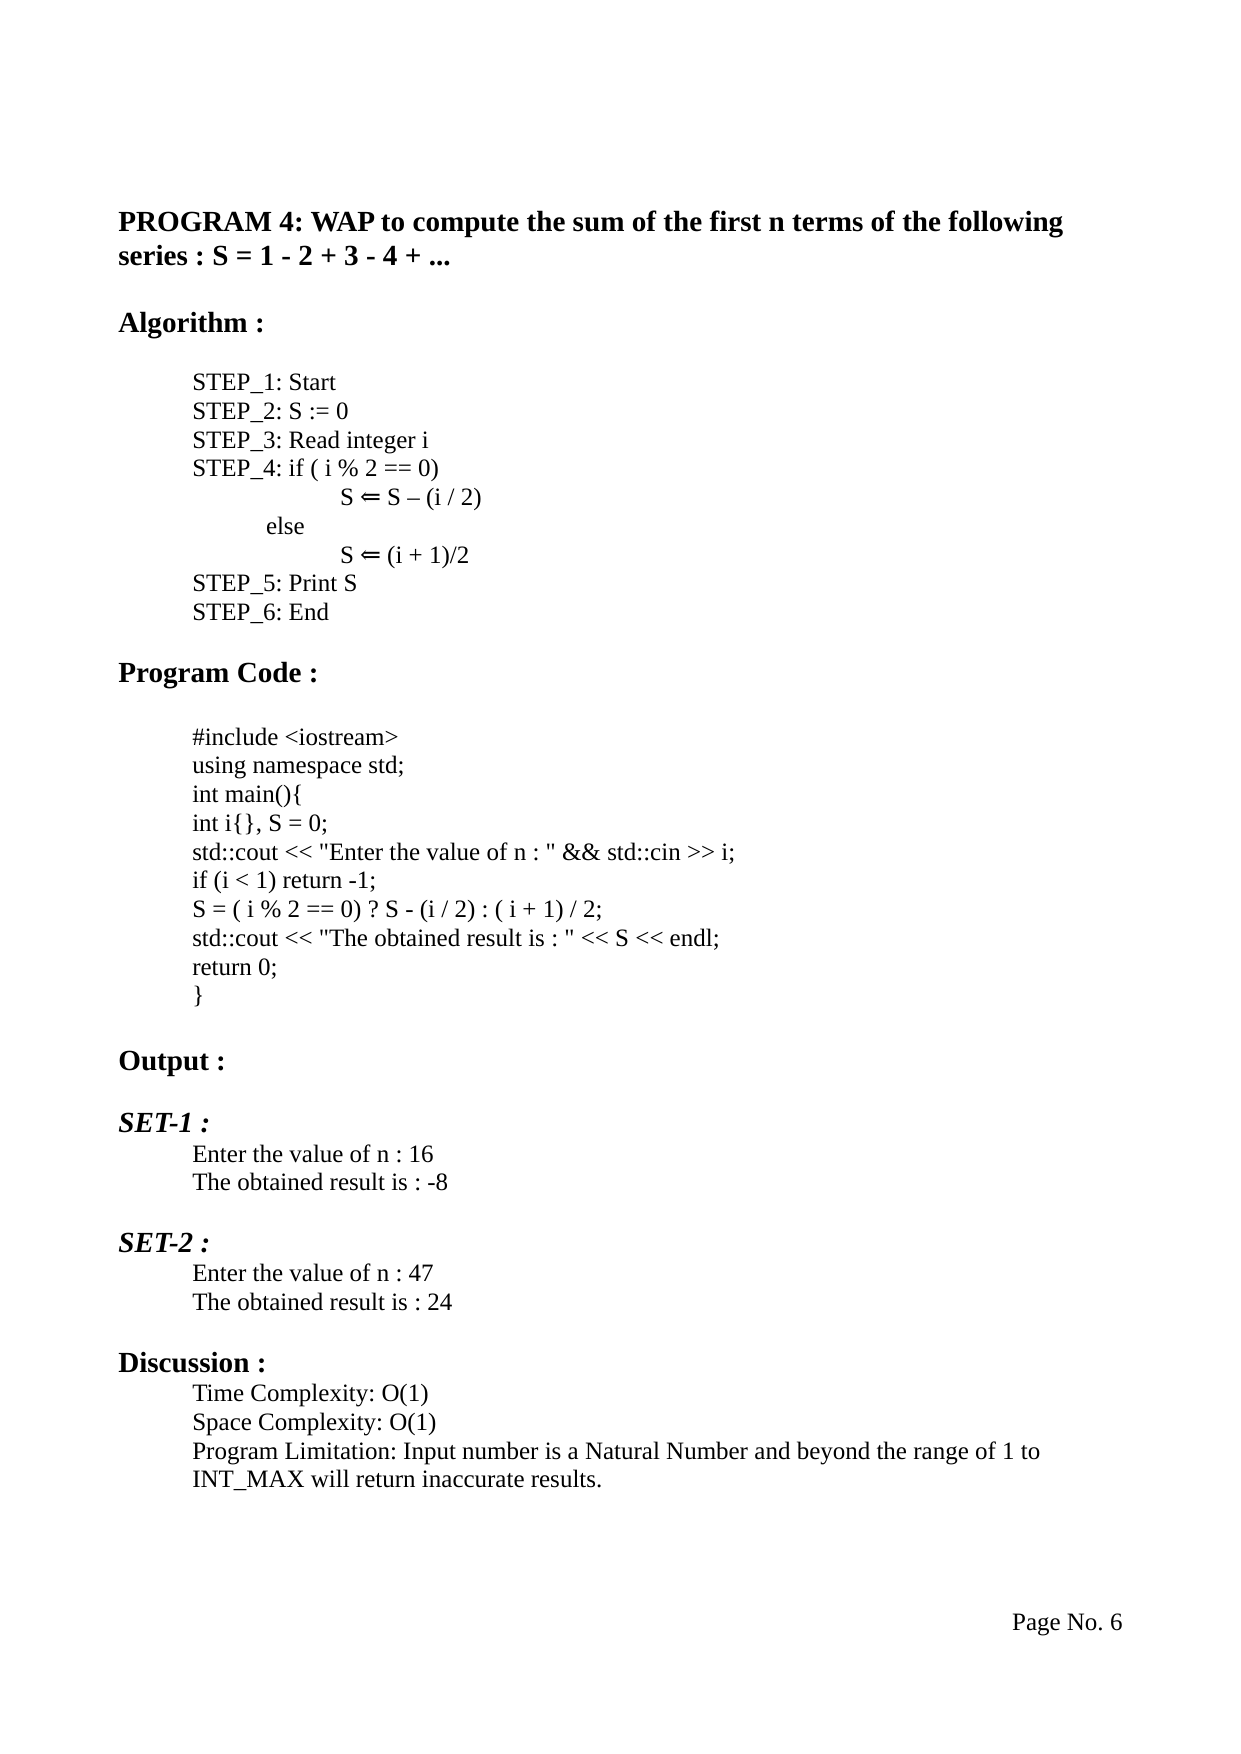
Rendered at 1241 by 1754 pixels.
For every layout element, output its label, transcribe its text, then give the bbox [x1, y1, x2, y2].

text STEP_4: if ( i % 2 == 0) [118, 453, 1122, 482]
text S ⇐ (i + 1)/2 [118, 540, 1122, 568]
text SET-1 : [118, 1105, 1122, 1139]
text Space Complexity: O(1) [118, 1407, 1122, 1436]
text Algorithm : [118, 305, 1122, 338]
text STEP_5: Print S [118, 568, 1122, 597]
text STEP_2: S := 0 [118, 396, 1122, 425]
text std::cout << "The obtained result is : " << S << endl; [118, 923, 1122, 952]
text #include <iostream> [118, 722, 1122, 751]
text SET-2 : [118, 1225, 1122, 1258]
text Program Code : [118, 655, 1122, 688]
text std::cout << "Enter the value of n : " && std::cin >> i; [118, 837, 1122, 866]
text STEP_6: End [118, 597, 1122, 626]
text The obtained result is : 24 [118, 1287, 1122, 1316]
text else [118, 511, 1122, 540]
text int i{}, S = 0; [118, 808, 1122, 837]
text using namespace std; [118, 751, 1122, 779]
text Program Limitation: Input number is a Natural Number and beyond the range of 1 to INT_MAX will return inaccurate results. [118, 1436, 1122, 1493]
text return 0; [118, 952, 1122, 981]
text Output : [118, 1043, 1122, 1076]
text The obtained result is : -8 [118, 1167, 1122, 1196]
text int main(){ [118, 779, 1122, 808]
text S ⇐ S – (i / 2) [118, 482, 1122, 511]
text PROGRAM 4: WAP to compute the sum of the first n terms of the following series : S = 1 - 2 + 3 - 4 + ... [118, 204, 1122, 271]
text Discussion : [118, 1345, 1122, 1378]
text Enter the value of n : 47 [118, 1258, 1122, 1287]
text Time Complexity: O(1) [118, 1378, 1122, 1407]
text if (i < 1) return -1; [118, 866, 1122, 894]
text S = ( i % 2 == 0) ? S - (i / 2) : ( i + 1) / 2; [118, 894, 1122, 923]
text Enter the value of n : 16 [118, 1139, 1122, 1167]
text STEP_3: Read integer i [118, 425, 1122, 453]
text STEP_1: Start [118, 367, 1122, 396]
text } [118, 981, 1122, 1009]
